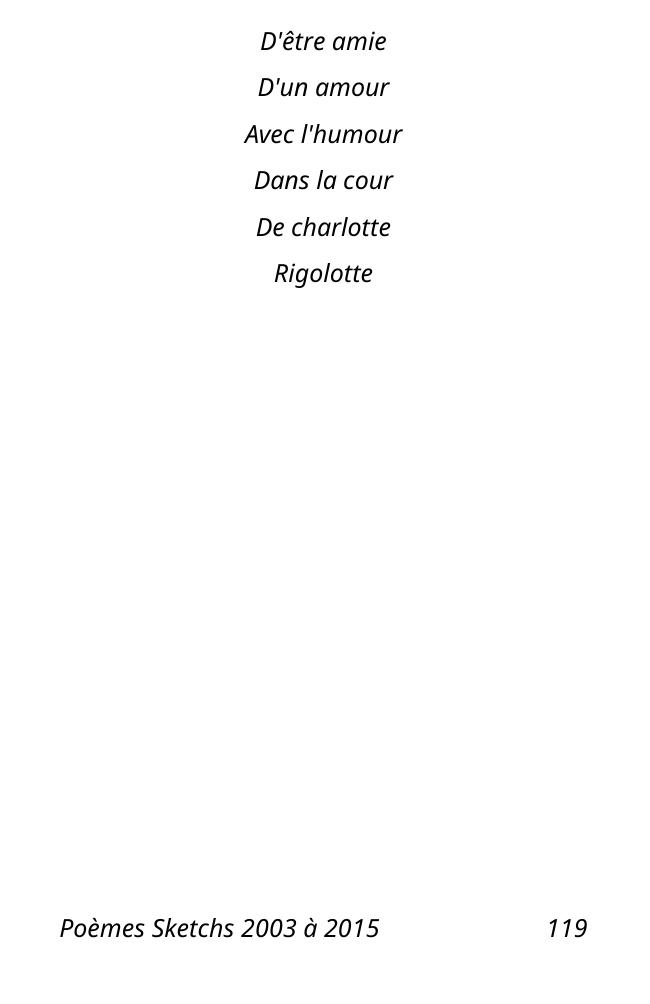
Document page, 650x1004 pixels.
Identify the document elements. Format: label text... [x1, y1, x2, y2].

text Dans la cour [59, 163, 591, 197]
text De charlotte [59, 209, 591, 243]
text Rigolotte [59, 256, 591, 290]
text D'être amie [59, 24, 591, 58]
text Avec l'humour [59, 117, 591, 151]
text D'un amour [59, 70, 591, 104]
